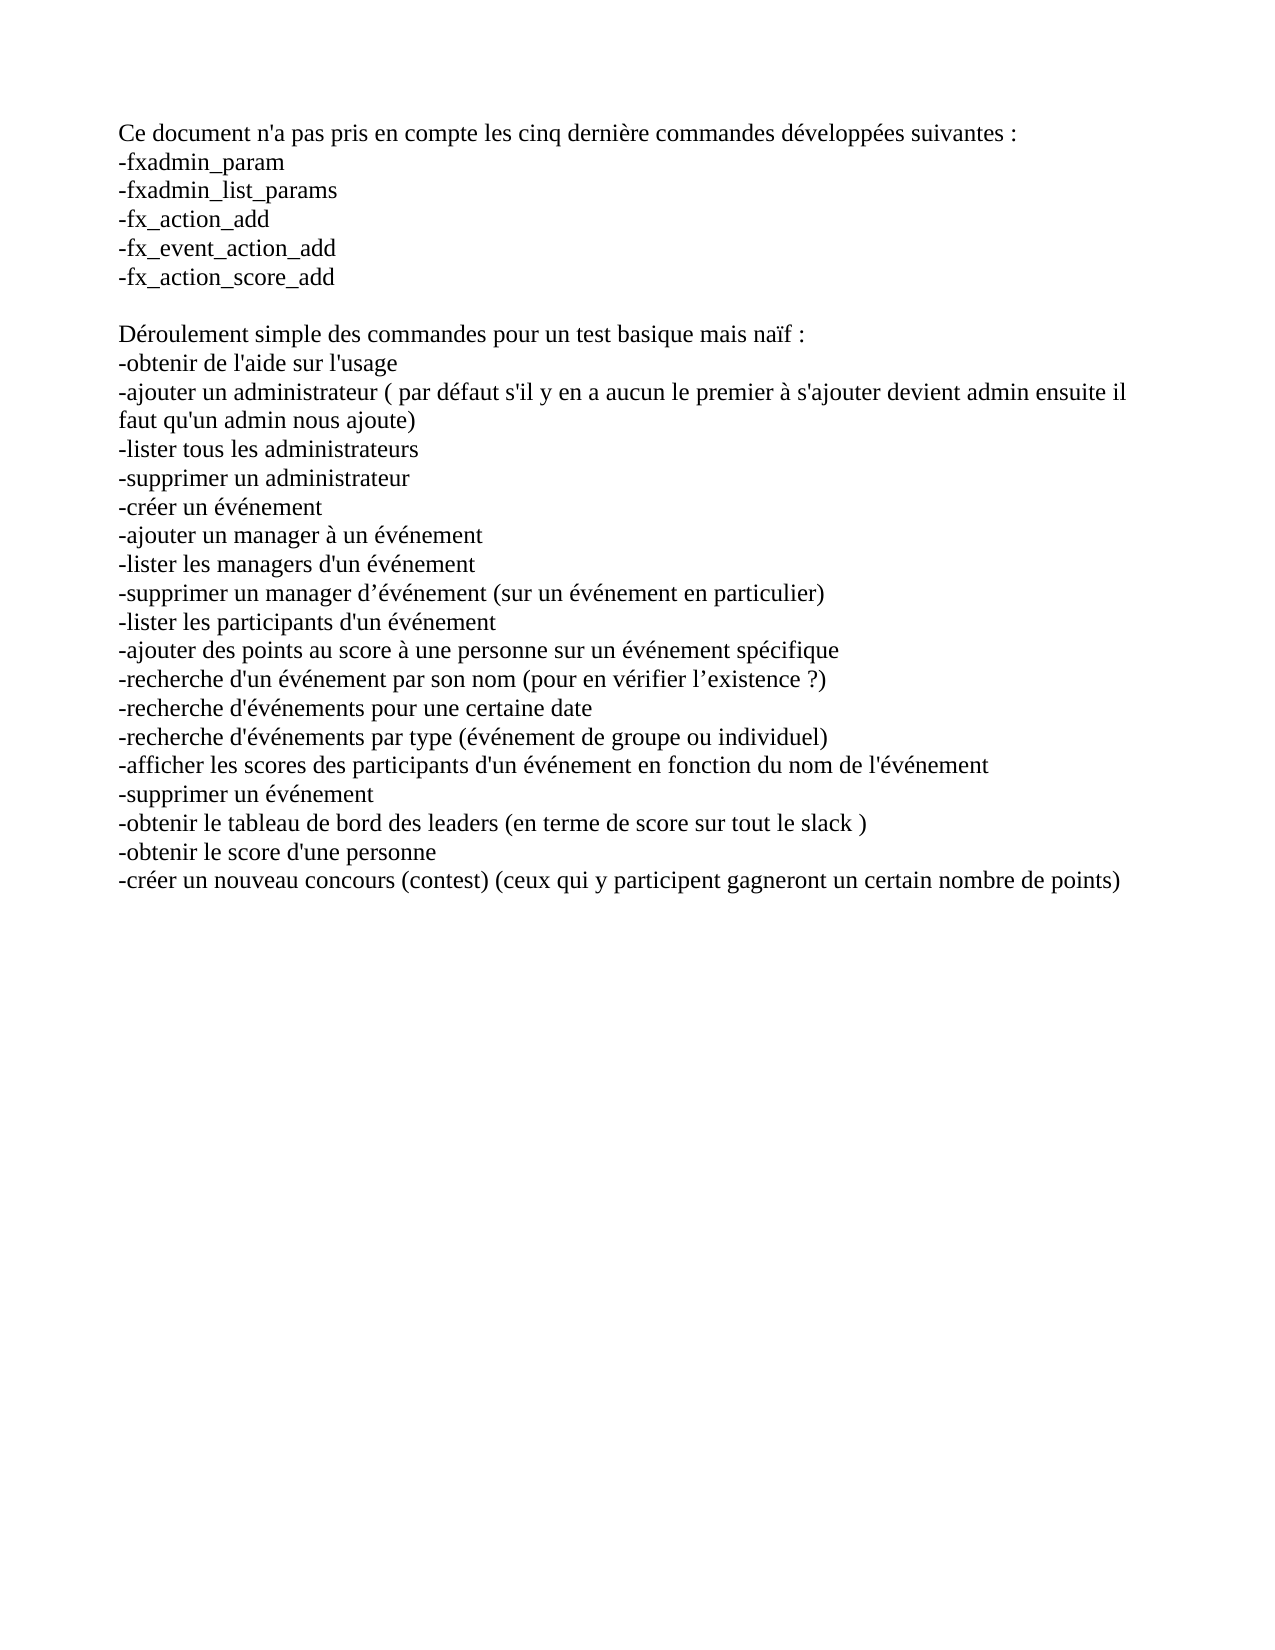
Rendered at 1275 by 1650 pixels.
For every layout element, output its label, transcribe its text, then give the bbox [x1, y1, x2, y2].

text -créer un nouveau concours (contest) (ceux qui y participent gagneront un certain nombre de points) [118, 866, 1157, 894]
text Déroulement simple des commandes pour un test basique mais naïf : [118, 319, 1157, 348]
text -fx_action_add [118, 204, 1157, 233]
text -lister les managers d'un événement [118, 549, 1157, 578]
text -lister les participants d'un événement [118, 607, 1157, 636]
text -ajouter un administrateur ( par défaut s'il y en a aucun le premier à s'ajouter devient admin ensuite il faut qu'un admin nous ajoute) [118, 377, 1157, 434]
text -ajouter des points au score à une personne sur un événement spécifique [118, 636, 1157, 664]
text -supprimer un événement [118, 779, 1157, 808]
text -lister tous les administrateurs [118, 434, 1157, 463]
text -recherche d'événements pour une certaine date [118, 693, 1157, 722]
text -recherche d'événements par type (événement de groupe ou individuel) [118, 722, 1157, 751]
text -recherche d'un événement par son nom (pour en vérifier l’existence ?) [118, 664, 1157, 693]
text -fx_action_score_add [118, 262, 1157, 291]
text -supprimer un manager d’événement (sur un événement en particulier) [118, 578, 1157, 607]
text -ajouter un manager à un événement [118, 521, 1157, 549]
text -obtenir le score d'une personne [118, 837, 1157, 866]
text -supprimer un administrateur [118, 463, 1157, 492]
text -créer un événement [118, 492, 1157, 521]
text -fxadmin_param [118, 147, 1157, 176]
text -fx_event_action_add [118, 233, 1157, 262]
text -obtenir de l'aide sur l'usage [118, 348, 1157, 377]
text -afficher les scores des participants d'un événement en fonction du nom de l'événement [118, 751, 1157, 779]
text Ce document n'a pas pris en compte les cinq dernière commandes développées suivantes : [118, 118, 1157, 147]
text -fxadmin_list_params [118, 176, 1157, 204]
text -obtenir le tableau de bord des leaders (en terme de score sur tout le slack ) [118, 808, 1157, 837]
